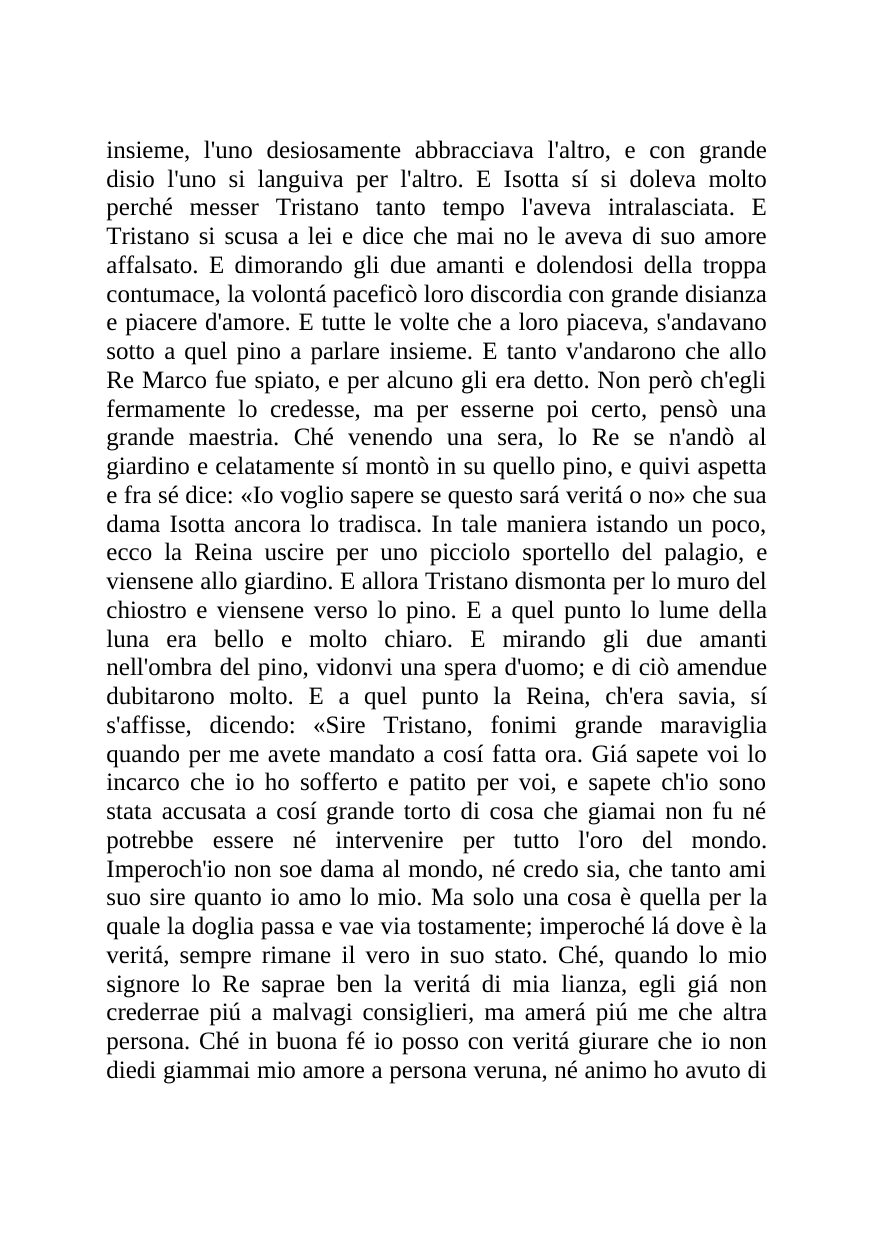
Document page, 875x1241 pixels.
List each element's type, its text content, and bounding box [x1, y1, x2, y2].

text insieme, l'uno desiosamente abbracciava l'altro, e con grande disio l'uno si languiva per l'altro. E Isotta sí si doleva molto perché messer Tristano tanto tempo l'aveva intralasciata. E Tristano si scusa a lei e dice che mai no le aveva di suo amore affalsato. E dimorando gli due amanti e dolendosi della troppa contumace, la volontá paceficò loro discordia con grande disianza e piacere d'amore. E tutte le volte che a loro piaceva, s'andavano sotto a quel pino a parlare insieme. E tanto v'andarono che allo Re Marco fue spiato, e per alcuno gli era detto. Non però ch'egli fermamente lo credesse, ma per esserne poi certo, pensò una grande maestria. Ché venendo una sera, lo Re se n'andò al giardino e celatamente sí montò in su quello pino, e quivi aspetta e fra sé dice: «Io voglio sapere se questo sará veritá o no» che sua dama Isotta ancora lo tradisca. In tale maniera istando un poco, ecco la Reina uscire per uno picciolo sportello del palagio, e viensene allo giardino. E allora Tristano dismonta per lo muro del chiostro e viensene verso lo pino. E a quel punto lo lume della luna era bello e molto chiaro. E mirando gli due amanti nell'ombra del pino, vidonvi una spera d'uomo; e di ciò amendue dubitarono molto. E a quel punto la Reina, ch'era savia, sí s'affisse, dicendo: «Sire Tristano, fonimi grande maraviglia quando per me avete mandato a cosí fatta ora. Giá sapete voi lo incarco che io ho sofferto e patito per voi, e sapete ch'io sono stata accusata a cosí grande torto di cosa che giamai non fu né potrebbe essere né intervenire per tutto l'oro del mondo. Imperoch'io non soe dama al mondo, né credo sia, che tanto ami suo sire quanto io amo lo mio. Ma solo una cosa è quella per la quale la doglia passa e vae via tostamente; imperoché lá dove è la veritá, sempre rimane il vero in suo stato. Ché, quando lo mio signore lo Re saprae ben la veritá di mia lianza, egli giá non crederrae piú a malvagi consiglieri, ma amerá piú me che altra persona. Ché in buona fé io posso con veritá giurare che io non diedi giammai mio amore a persona veruna, né animo ho avuto di [106, 135, 768, 1084]
